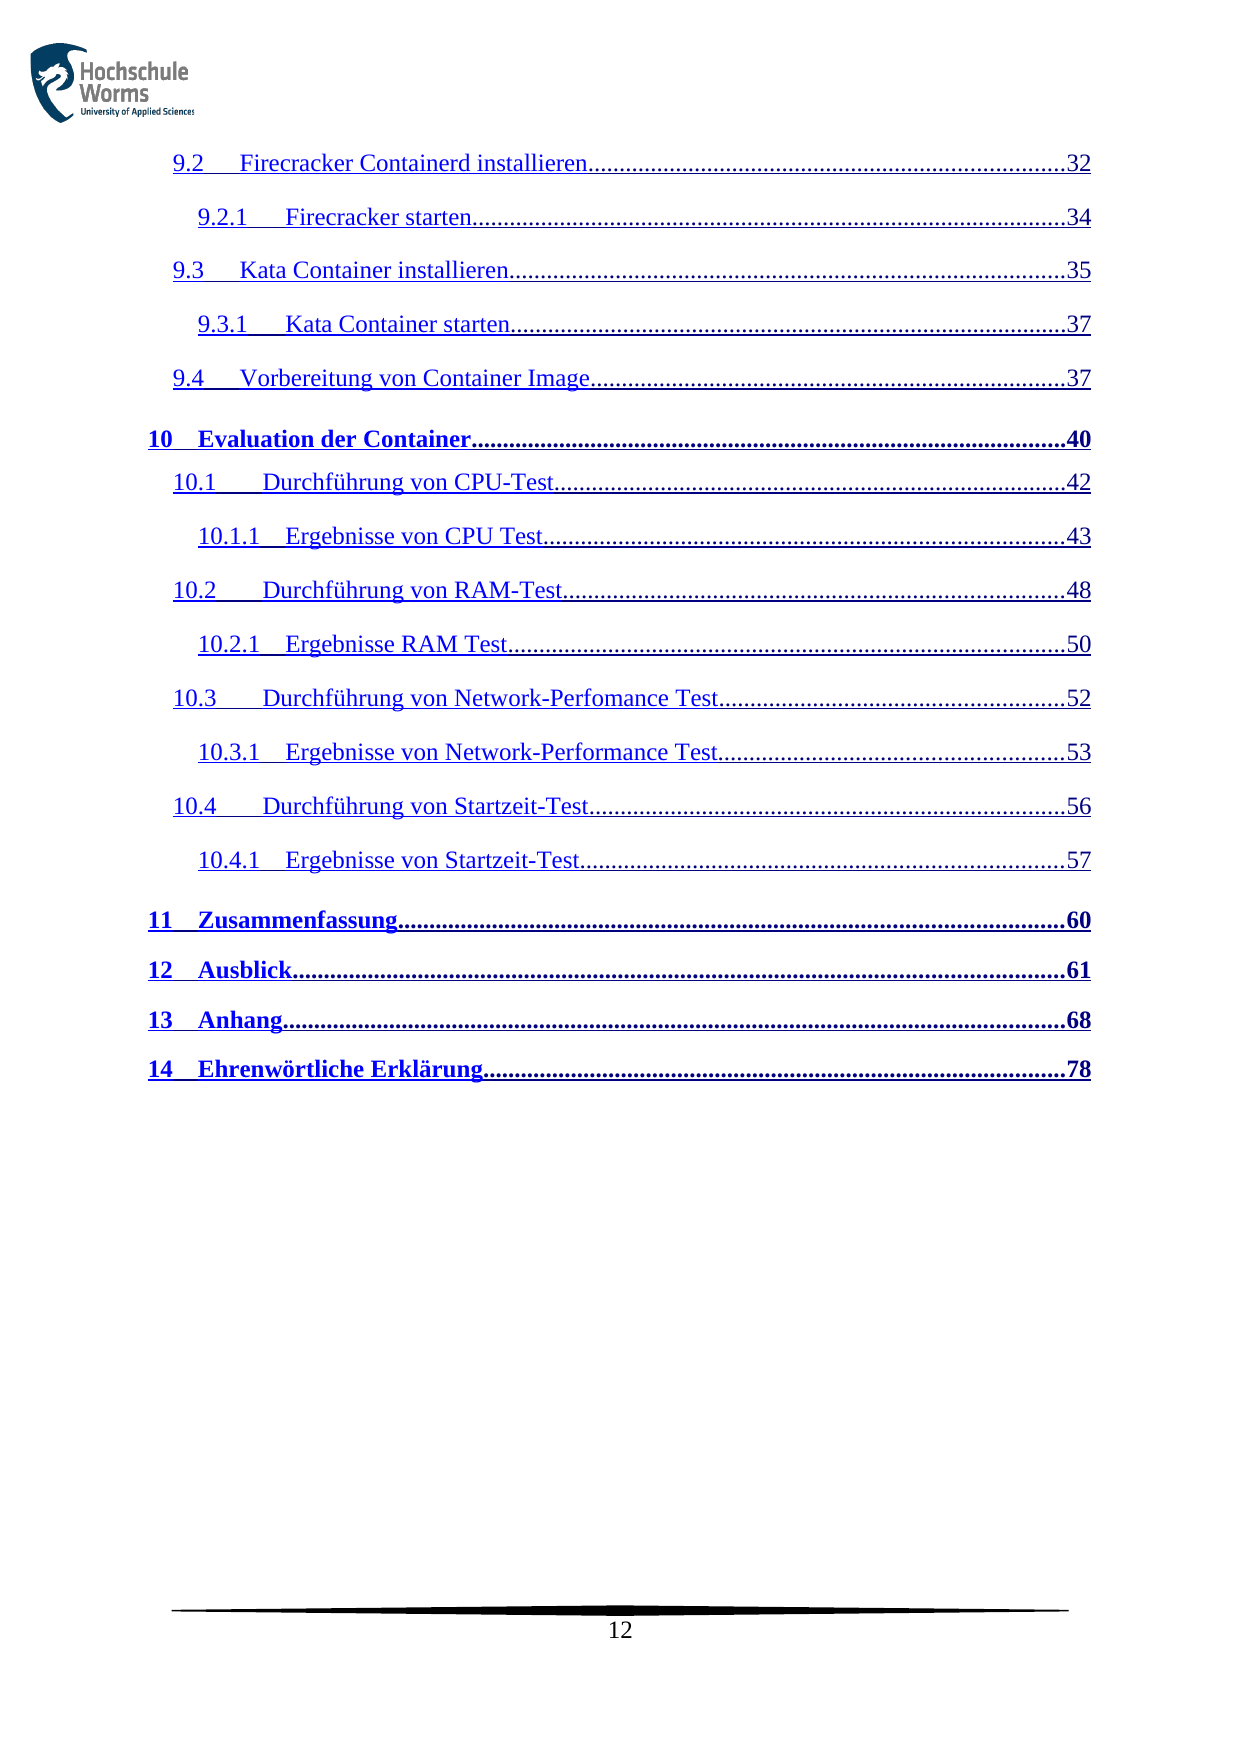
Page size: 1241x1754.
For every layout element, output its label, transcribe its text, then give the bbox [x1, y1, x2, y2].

text 10.2 Durchführung von RAM-Test 48 [173, 575, 1092, 604]
text 10.3 Durchführung von Network-Perfomance Test 52 [173, 683, 1092, 712]
text 9.2.1 Firecracker starten 34 [198, 202, 1092, 231]
text 13 Anhang 68 [148, 1005, 1092, 1034]
text 10.3.1 Ergebnisse von Network-Performance Test 53 [198, 737, 1092, 766]
text 10.1.1 Ergebnisse von CPU Test 43 [198, 521, 1092, 550]
text 10.4 Durchführung von Startzeit-Test 56 [173, 791, 1092, 820]
text 10 Evaluation der Container 40 [148, 424, 1092, 453]
text 9.4 Vorbereitung von Container Image 37 [173, 363, 1092, 393]
text 12 Ausblick 61 [148, 955, 1092, 984]
text 10.2.1 Ergebnisse RAM Test 50 [198, 629, 1092, 658]
text 9.3.1 Kata Container starten 37 [198, 309, 1092, 339]
text 10.4.1 Ergebnisse von Startzeit-Test 57 [198, 845, 1092, 874]
text 11 Zusammenfassung 60 [148, 905, 1092, 934]
text 14 Ehrenwörtliche Erklärung 78 [148, 1054, 1092, 1084]
text 9.2 Firecracker Containerd installieren 32 [173, 148, 1092, 177]
text 9.3 Kata Container installieren 35 [173, 256, 1092, 285]
text 10.1 Durchführung von CPU-Test 42 [173, 467, 1092, 496]
